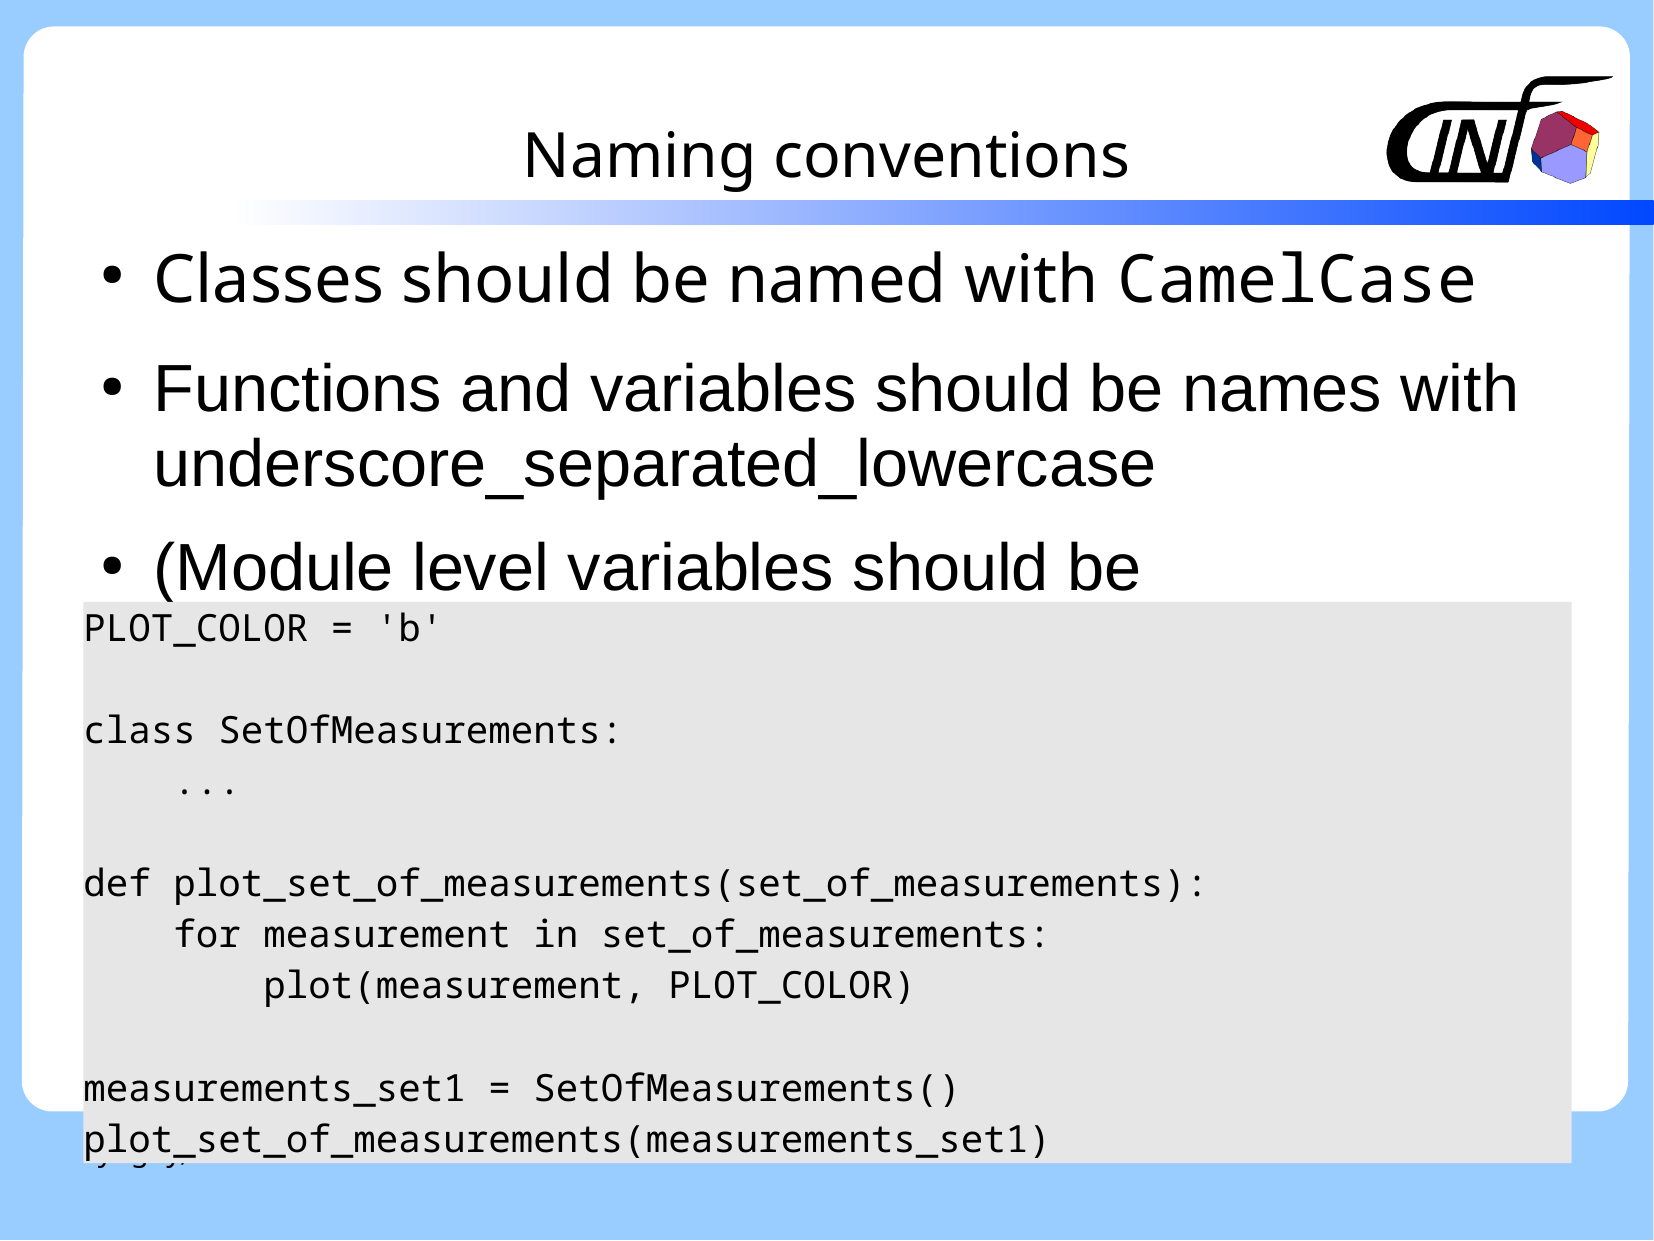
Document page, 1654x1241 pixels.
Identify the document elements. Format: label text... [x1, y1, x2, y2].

list Classes should be named with CamelCase Functions and variables should be names with underscore_separated_lowercase (Module level variables should be UNDERSCORE_SEPARATED_UPPERCASE) [82, 231, 1571, 951]
text_box PLOT_COLOR = 'b' class SetOfMeasurements: ... def plot_set_of_measurements(set_of_measurements): for measurement in set_of_measurements: plot(measurement, PLOT_COLOR) measurements_set1 = SetOfMeasurements() plot_set_of_measurements(measurements_set1) [83, 673, 1572, 1092]
title Naming conventions [82, 49, 1571, 231]
picture [1571, 76, 1613, 184]
